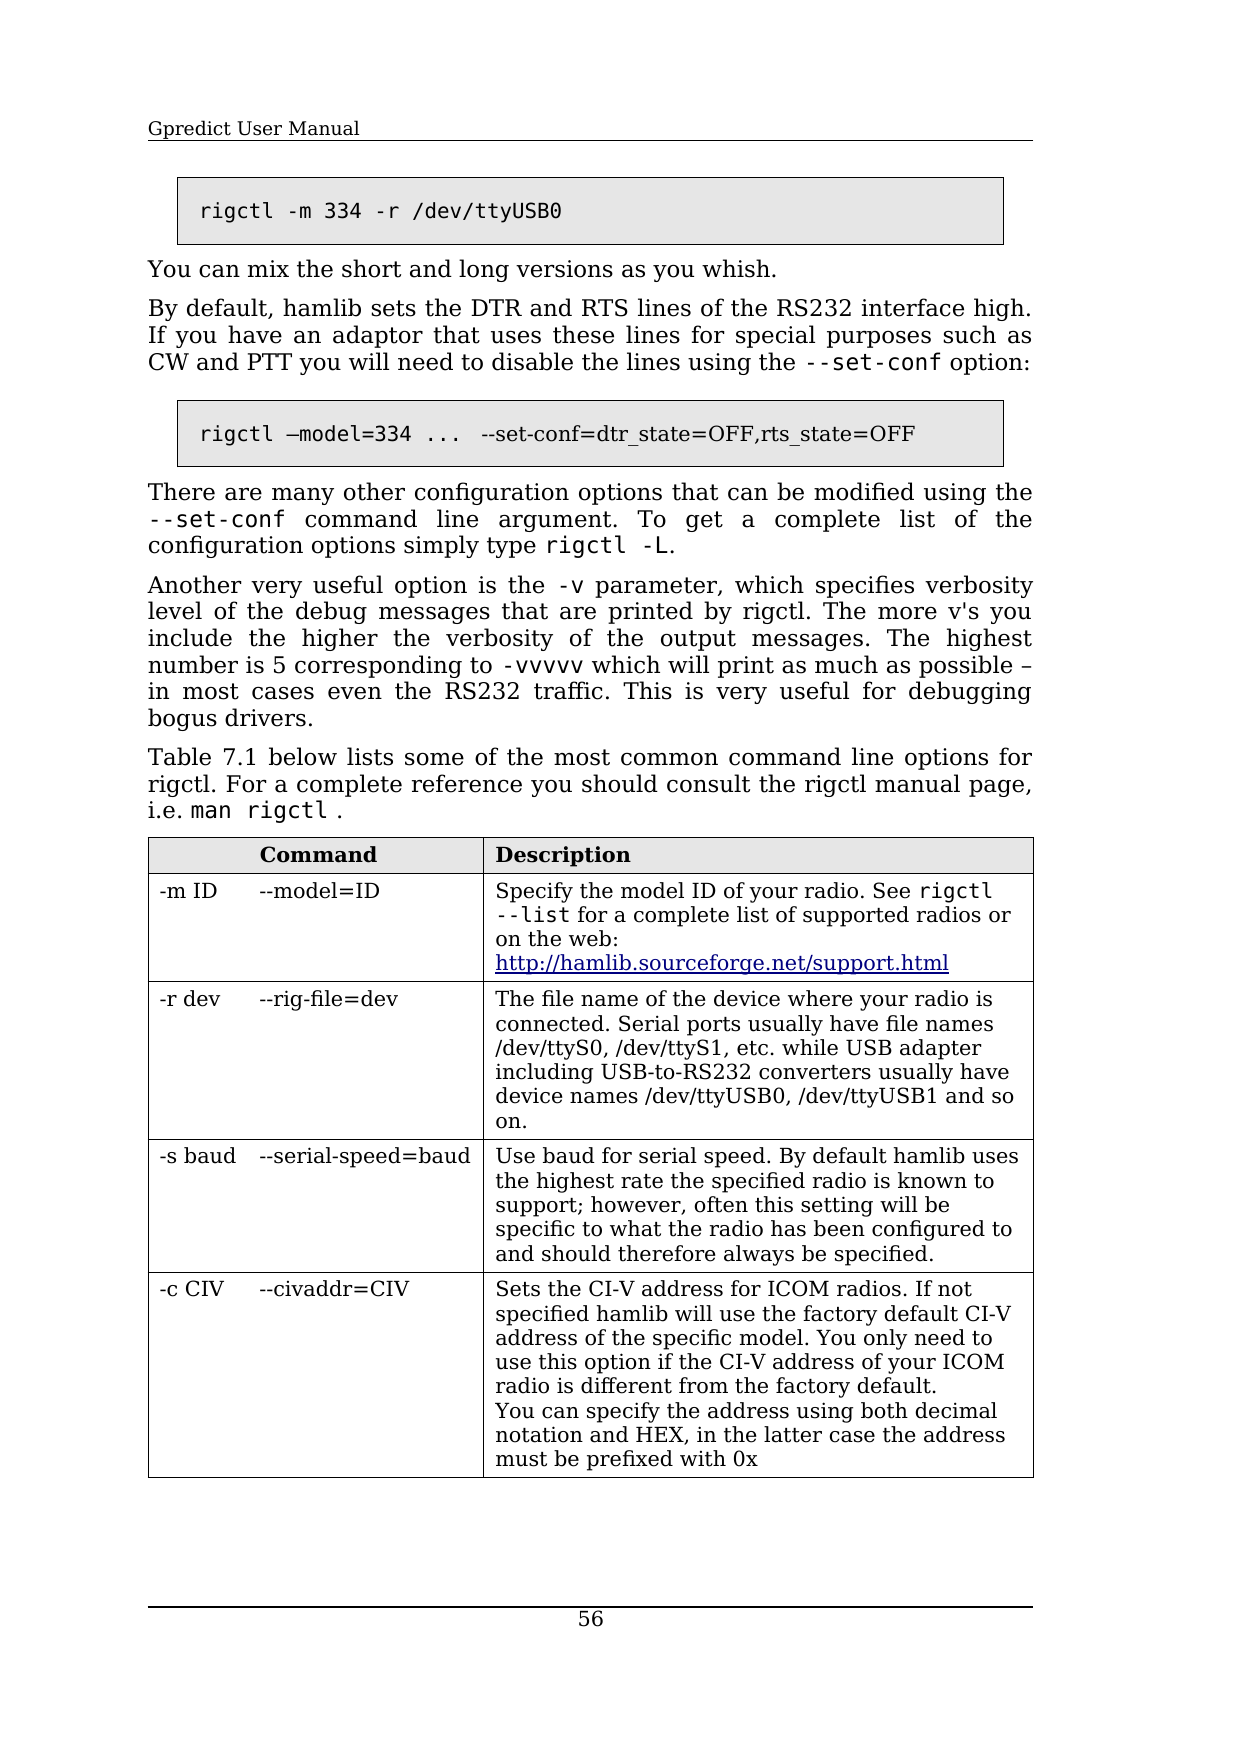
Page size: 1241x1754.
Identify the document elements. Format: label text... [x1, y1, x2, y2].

table_cell -m ID [149, 874, 247, 981]
text By default, hamlib sets the DTR and RTS lines of the RS232 interface high. If you have an adaptor that uses these lines for special purposes such as CW and PTT you will need to disable the lines using the --set-conf option: [148, 296, 1033, 376]
text Another very useful option is the -v parameter, which specifies verbosity level of the debug messages that are printed by rigctl. The more v's you include the higher the verbosity of the output messages. The highest number is 5 corresponding to -vvvvv which will print as much as possible – in most cases even the RS232 traffic. This is very useful for debugging bogus drivers. [148, 572, 1033, 732]
table_cell --serial-speed=baud [248, 1140, 483, 1272]
text There are many other configuration options that can be modified using the --set-conf command line argument. To get a complete list of the configuration options simply type rigctl -L. [148, 479, 1033, 559]
table_cell --rig-file=dev [248, 982, 483, 1139]
table_cell Sets the CI-V address for ICOM radios. If not specified hamlib will use the factory default CI-V address of the specific model. You only need to use this option if the CI-V address of your ICOM radio is different from the factory default. You can specify the address using both decimal notation and HEX, in the latter case the address must be prefixed with 0x [484, 1273, 1033, 1477]
text You can mix the short and long versions as you whish. [148, 256, 1033, 283]
table_cell The file name of the device where your radio is connected. Serial ports usually have file names /dev/ttyS0, /dev/ttyS1, etc. while USB adapter including USB-to-RS232 converters usually have device names /dev/ttyUSB0, /dev/ttyUSB1 and so on. [484, 982, 1033, 1139]
table_cell -s baud [149, 1140, 247, 1272]
table_cell -r dev [149, 982, 247, 1139]
text rigctl -m 334 -r /dev/ttyUSB0 [178, 178, 1003, 244]
table_header Description [484, 838, 1033, 873]
table_header Command [149, 838, 483, 873]
text rigctl –model=334 ... --set-conf=dtr_state=OFF,rts_state=OFF [178, 401, 1003, 466]
table_cell --civaddr=CIV [248, 1273, 483, 1477]
table_cell Specify the model ID of your radio. See rigctl --list for a complete list of supported radios or on the web: http://hamlib.sourceforge.net/support.html [484, 874, 1033, 981]
table_cell -c CIV [149, 1273, 247, 1477]
table_cell Use baud for serial speed. By default hamlib uses the highest rate the specified radio is known to support; however, often this setting will be specific to what the radio has been configured to and should therefore always be specified. [484, 1140, 1033, 1272]
text Table 7.1 below lists some of the most common command line options for rigctl. For a complete reference you should consult the rigctl manual page, i.e. man rigctl . [148, 744, 1033, 824]
table_cell --model=ID [248, 874, 483, 981]
